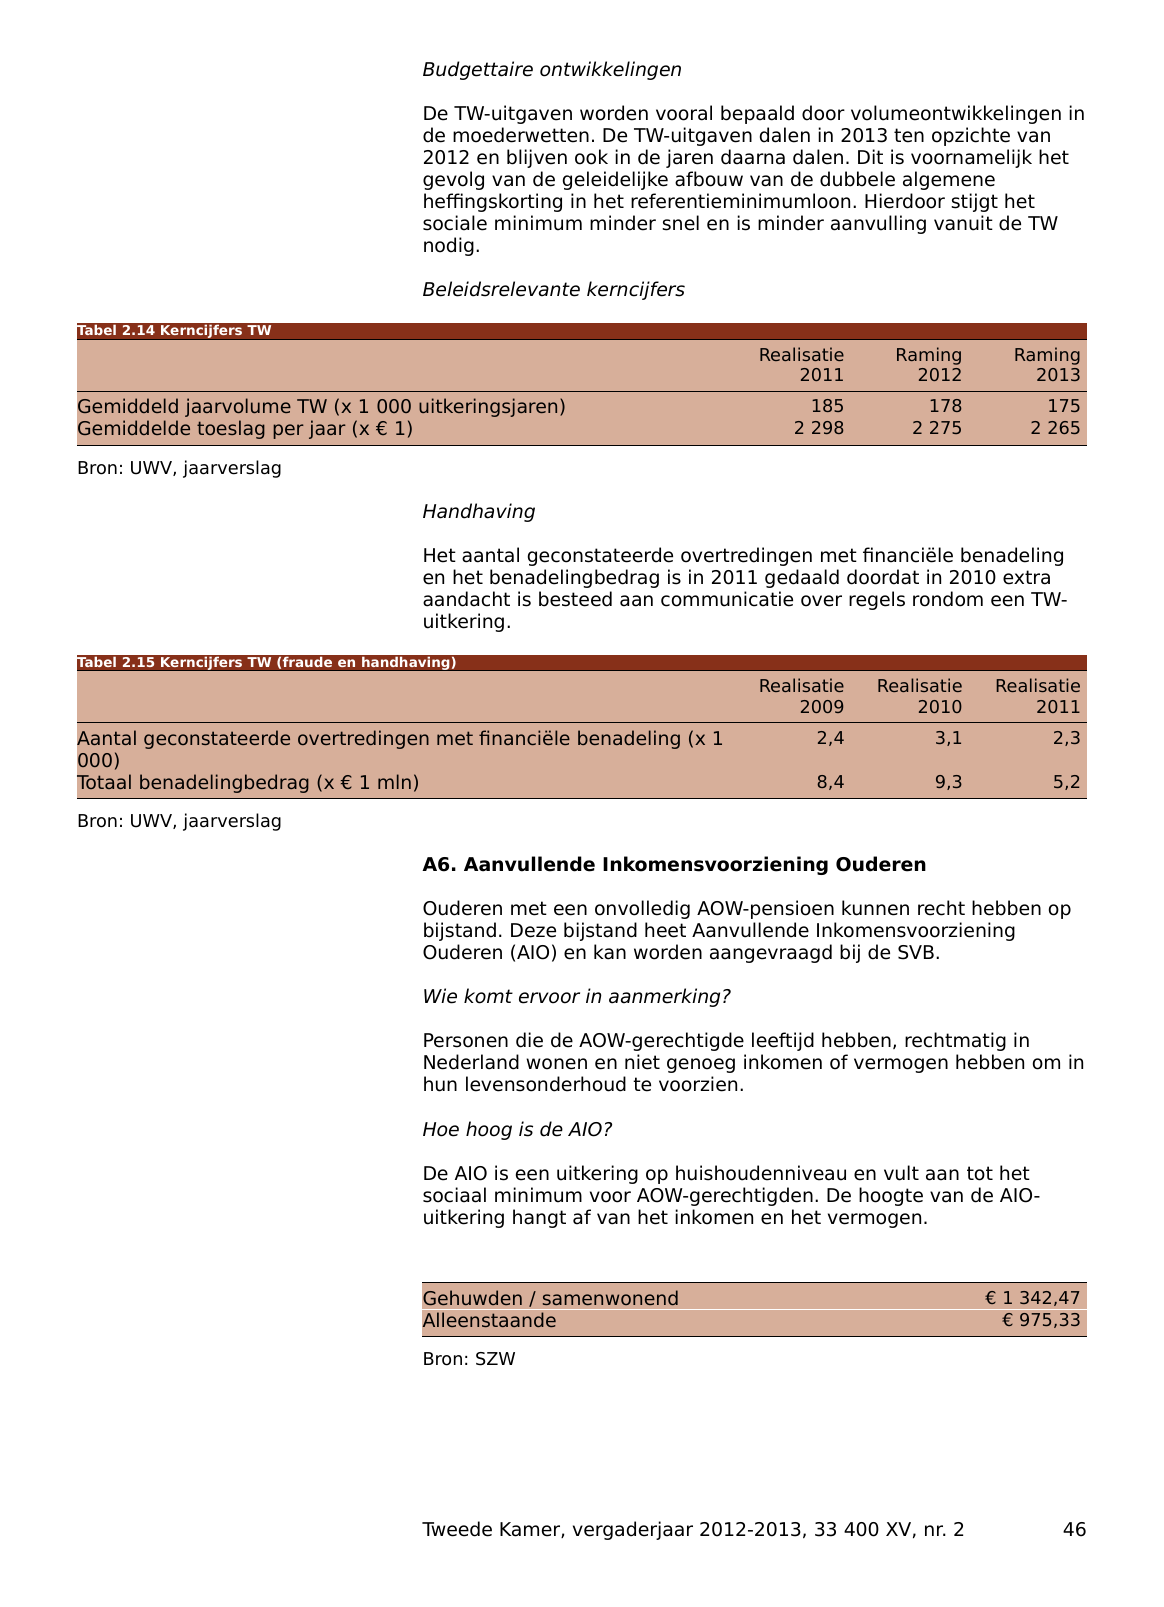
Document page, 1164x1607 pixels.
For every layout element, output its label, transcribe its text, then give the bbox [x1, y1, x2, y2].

table_cell 175 [969, 392, 1087, 418]
text Personen die de AOW-gerechtigde leeftijd hebben, rechtmatig in Nederland wonen en niet genoeg inkomen of vermogen hebben om in hun levensonderhoud te voorzien. [422, 1030, 1087, 1096]
table_cell Totaal benadelingbedrag (x € 1 mln) [77, 772, 732, 798]
table_cell Raming 2012 [850, 340, 968, 391]
text Ouderen met een onvolledig AOW-pensioen kunnen recht hebben op bijstand. Deze bijstand heet Aanvullende Inkomensvoorziening Ouderen (AIO) en kan worden aangevraagd bij de SVB. [422, 898, 1087, 964]
table_cell Bron: SZW [422, 1337, 1087, 1370]
table_cell 178 [850, 392, 968, 418]
table_cell [77, 671, 732, 722]
table_cell Gehuwden / samenwonend [422, 1283, 968, 1309]
table_cell Realisatie 2010 [850, 671, 968, 722]
text Het aantal geconstateerde overtredingen met financiële benadeling en het benadelingbedrag is in 2011 gedaald doordat in 2010 extra aandacht is besteed aan communicatie over regels rondom een TW-uitkering. [422, 545, 1087, 633]
table_cell 2,4 [732, 723, 850, 772]
table_cell 3,1 [850, 723, 968, 772]
subtitle A6. Aanvullende Inkomensvoorziening Ouderen [422, 854, 1087, 876]
subtitle Wie komt ervoor in aanmerking? [422, 986, 1087, 1008]
table_cell Alleenstaande [422, 1310, 968, 1336]
table_cell Gemiddelde toeslag per jaar (x € 1) [77, 418, 732, 445]
table_header Tabel 2.16 AIO netto maandbedragen (maximaal) per 1 juli 2012, exclusief vakantiegeld [422, 1250, 1087, 1282]
table_header Tabel 2.14 Kerncijfers TW [77, 323, 1087, 339]
table_cell 2,3 [969, 723, 1087, 772]
text De TW-uitgaven worden vooral bepaald door volumeontwikkelingen in de moederwetten. De TW-uitgaven dalen in 2013 ten opzichte van 2012 en blijven ook in de jaren daarna dalen. Dit is voornamelijk het gevolg van de geleidelijke afbouw van de dubbele algemene heffingskorting in het referentieminimumloon. Hierdoor stijgt het sociale minimum minder snel en is minder aanvulling vanuit de TW nodig. [422, 103, 1087, 257]
table_cell Realisatie 2009 [732, 671, 850, 722]
table_cell Realisatie 2011 [969, 671, 1087, 722]
table_cell Aantal geconstateerde overtredingen met financiële benadeling (x 1 000) [77, 723, 732, 772]
table_cell Bron: UWV, jaarverslag [77, 446, 1087, 478]
table_cell Gemiddeld jaarvolume TW (x 1 000 uitkeringsjaren) [77, 392, 732, 418]
table_cell Realisatie 2011 [732, 340, 850, 391]
table_cell € 1 342,47 [969, 1283, 1087, 1309]
subtitle Handhaving [422, 501, 1087, 522]
subtitle Beleidsrelevante kerncijfers [422, 279, 1087, 301]
table_cell 5,2 [969, 772, 1087, 798]
table_cell € 975,33 [969, 1310, 1087, 1336]
table_cell 185 [732, 392, 850, 418]
subtitle Budgettaire ontwikkelingen [422, 59, 1087, 81]
table_cell 2 298 [732, 418, 850, 445]
table_cell 9,3 [850, 772, 968, 798]
table_header Tabel 2.15 Kerncijfers TW (fraude en handhaving) [77, 655, 1087, 670]
table_cell 2 265 [969, 418, 1087, 445]
table_cell Bron: UWV, jaarverslag [77, 799, 1087, 832]
subtitle Hoe hoog is de AIO? [422, 1118, 1087, 1140]
table_cell [77, 340, 732, 391]
table_cell Raming 2013 [969, 340, 1087, 391]
table_cell 8,4 [732, 772, 850, 798]
text De AIO is een uitkering op huishoudenniveau en vult aan tot het sociaal minimum voor AOW-gerechtigden. De hoogte van de AIO-uitkering hangt af van het inkomen en het vermogen. [422, 1163, 1087, 1228]
table_cell 2 275 [850, 418, 968, 445]
